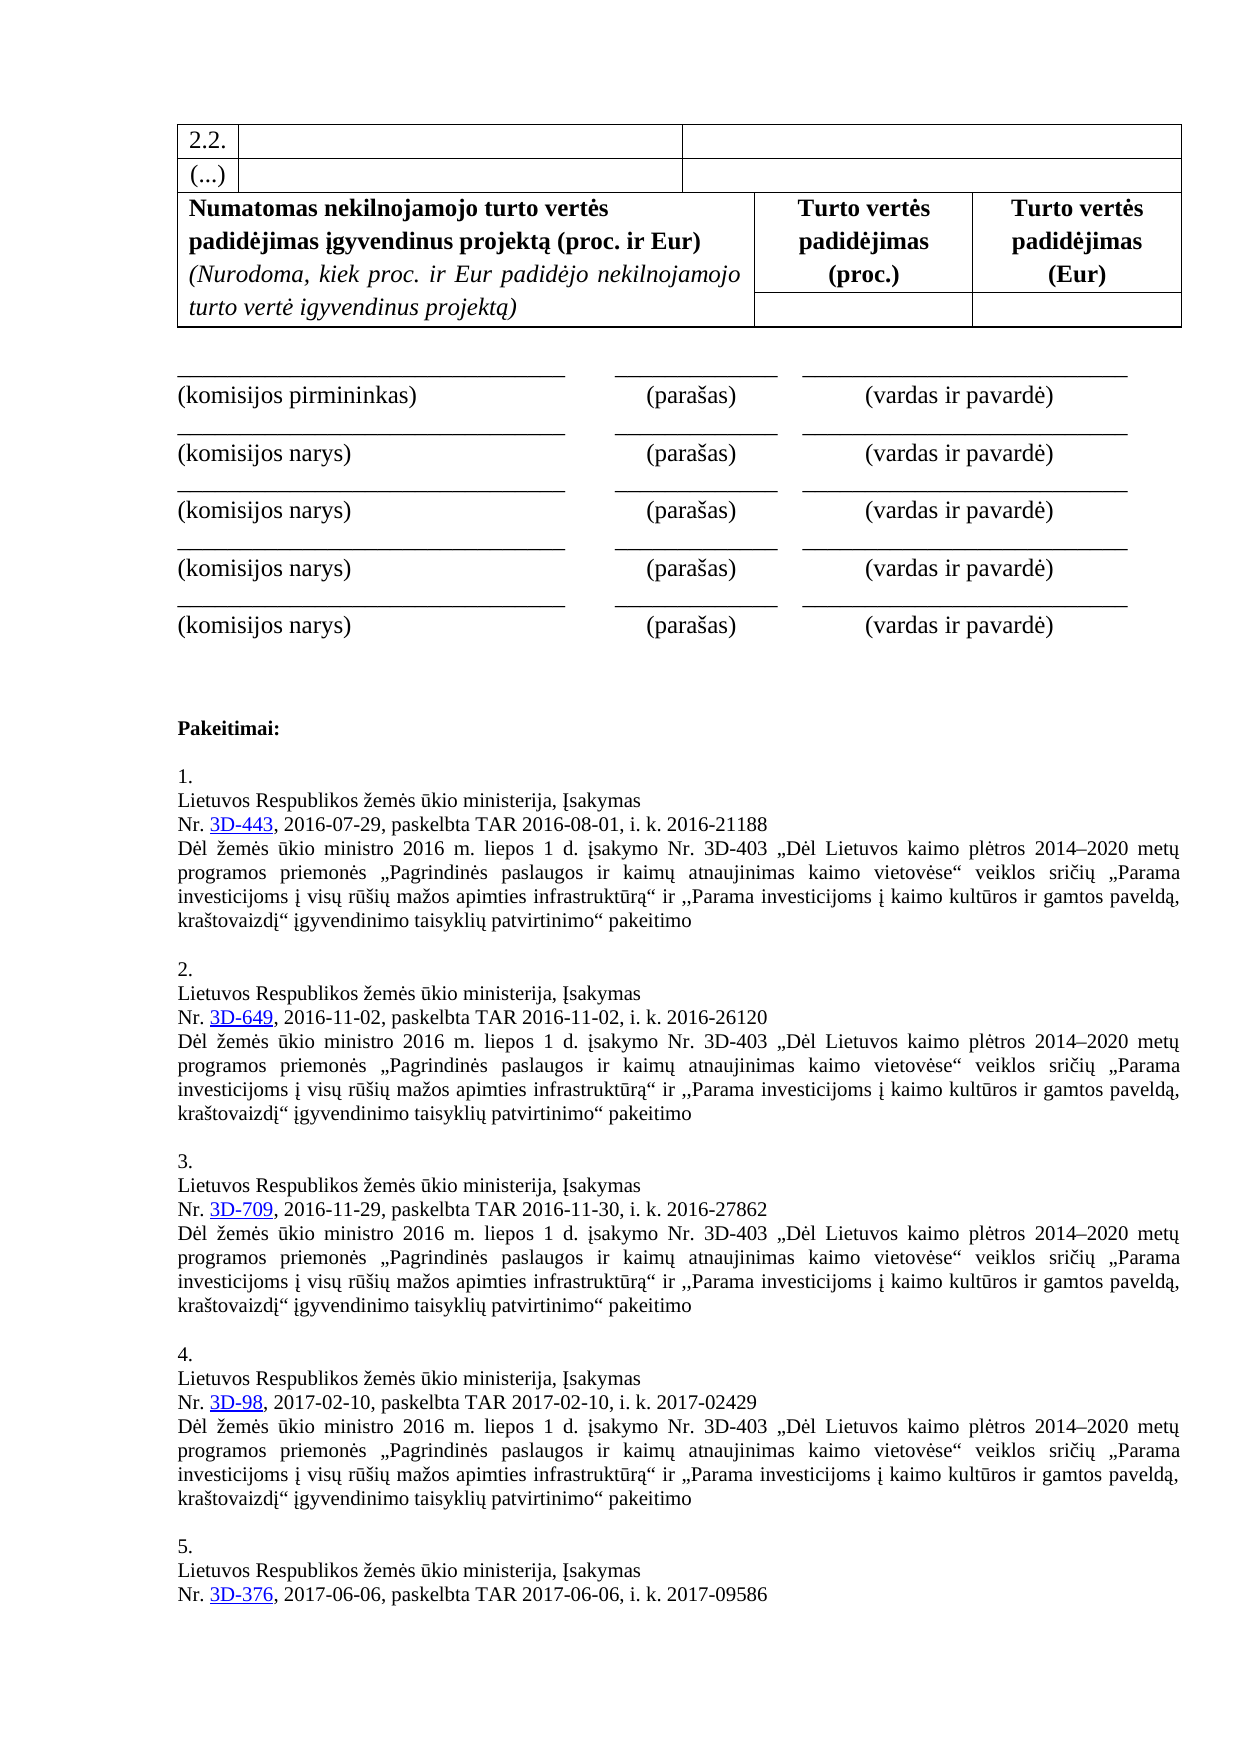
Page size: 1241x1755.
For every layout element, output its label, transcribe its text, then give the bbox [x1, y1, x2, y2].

text 1. [177, 764, 1181, 788]
table_cell (...) [178, 159, 238, 192]
text Lietuvos Respublikos žemės ūkio ministerija, Įsakymas [177, 788, 1181, 812]
table_cell [239, 159, 682, 192]
table_cell Turto vertės padidėjimas (Eur) [973, 193, 1181, 292]
text Lietuvos Respublikos žemės ūkio ministerija, Įsakymas [177, 1366, 1181, 1389]
text _______________________________ _____________ __________________________ [177, 466, 1181, 495]
text Nr. 3D-98, 2017-02-10, paskelbta TAR 2017-02-10, i. k. 2017-02429 [177, 1389, 1181, 1414]
text Lietuvos Respublikos žemės ūkio ministerija, Įsakymas [177, 1558, 1181, 1582]
text _______________________________ _____________ __________________________ [177, 524, 1181, 553]
text Nr. 3D-443, 2016-07-29, paskelbta TAR 2016-08-01, i. k. 2016-21188 [177, 812, 1181, 836]
table_cell 2.2. [178, 125, 238, 158]
table_cell [683, 125, 1181, 158]
text (komisijos narys) (parašas) (vardas ir pavardė) [177, 553, 1181, 581]
table_cell Numatomas nekilnojamojo turto vertės padidėjimas įgyvendinus projektą (proc. ir Eur) (Nurodoma, kiek proc. ir Eur padidėjo nekilnojamojo turto vertė igyvendinus projektą) [178, 193, 754, 326]
text Lietuvos Respublikos žemės ūkio ministerija, Įsakymas [177, 981, 1181, 1004]
text Dėl žemės ūkio ministro 2016 m. liepos 1 d. įsakymo Nr. 3D-403 „Dėl Lietuvos kaimo plėtros 2014–2020 metų programos priemonės „Pagrindinės paslaugos ir kaimų atnaujinimas kaimo vietovėse“ veiklos sričių „Parama investicijoms į visų rūšių mažos apimties infrastruktūrą“ ir „Parama investicijoms į kaimo kultūros ir gamtos paveldą, kraštovaizdį“ įgyvendinimo taisyklių patvirtinimo“ pakeitimo [177, 1414, 1181, 1510]
text _______________________________ _____________ __________________________ [177, 351, 1181, 380]
text Dėl žemės ūkio ministro 2016 m. liepos 1 d. įsakymo Nr. 3D-403 „Dėl Lietuvos kaimo plėtros 2014–2020 metų programos priemonės „Pagrindinės paslaugos ir kaimų atnaujinimas kaimo vietovėse“ veiklos sričių „Parama investicijoms į visų rūšių mažos apimties infrastruktūrą“ ir ,,Parama investicijoms į kaimo kultūros ir gamtos paveldą, kraštovaizdį“ įgyvendinimo taisyklių patvirtinimo“ pakeitimo [177, 836, 1181, 932]
text (komisijos pirmininkas) (parašas) (vardas ir pavardė) [177, 380, 1181, 409]
text 2. [177, 956, 1181, 981]
text Nr. 3D-709, 2016-11-29, paskelbta TAR 2016-11-30, i. k. 2016-27862 [177, 1197, 1181, 1221]
text 3. [177, 1149, 1181, 1173]
text 4. [177, 1341, 1181, 1366]
text Dėl žemės ūkio ministro 2016 m. liepos 1 d. įsakymo Nr. 3D-403 „Dėl Lietuvos kaimo plėtros 2014–2020 metų programos priemonės „Pagrindinės paslaugos ir kaimų atnaujinimas kaimo vietovėse“ veiklos sričių „Parama investicijoms į visų rūšių mažos apimties infrastruktūrą“ ir ,,Parama investicijoms į kaimo kultūros ir gamtos paveldą, kraštovaizdį“ įgyvendinimo taisyklių patvirtinimo“ pakeitimo [177, 1029, 1181, 1125]
text (komisijos narys) (parašas) (vardas ir pavardė) [177, 495, 1181, 524]
text _______________________________ _____________ __________________________ [177, 581, 1181, 610]
text Pakeitimai: [177, 716, 1181, 740]
text Nr. 3D-649, 2016-11-02, paskelbta TAR 2016-11-02, i. k. 2016-26120 [177, 1004, 1181, 1029]
text Lietuvos Respublikos žemės ūkio ministerija, Įsakymas [177, 1173, 1181, 1197]
text 5. [177, 1534, 1181, 1558]
table_cell [683, 159, 1181, 192]
table_cell [755, 293, 972, 326]
text (komisijos narys) (parašas) (vardas ir pavardė) [177, 610, 1181, 639]
text Dėl žemės ūkio ministro 2016 m. liepos 1 d. įsakymo Nr. 3D-403 „Dėl Lietuvos kaimo plėtros 2014–2020 metų programos priemonės „Pagrindinės paslaugos ir kaimų atnaujinimas kaimo vietovėse“ veiklos sričių „Parama investicijoms į visų rūšių mažos apimties infrastruktūrą“ ir ,,Parama investicijoms į kaimo kultūros ir gamtos paveldą, kraštovaizdį“ įgyvendinimo taisyklių patvirtinimo“ pakeitimo [177, 1221, 1181, 1317]
table_cell [239, 125, 682, 158]
text (komisijos narys) (parašas) (vardas ir pavardė) [177, 438, 1181, 466]
table_cell Turto vertės padidėjimas (proc.) [755, 193, 972, 292]
text Nr. 3D-376, 2017-06-06, paskelbta TAR 2017-06-06, i. k. 2017-09586 [177, 1582, 1181, 1606]
table_cell [973, 293, 1181, 326]
text _______________________________ _____________ __________________________ [177, 409, 1181, 438]
